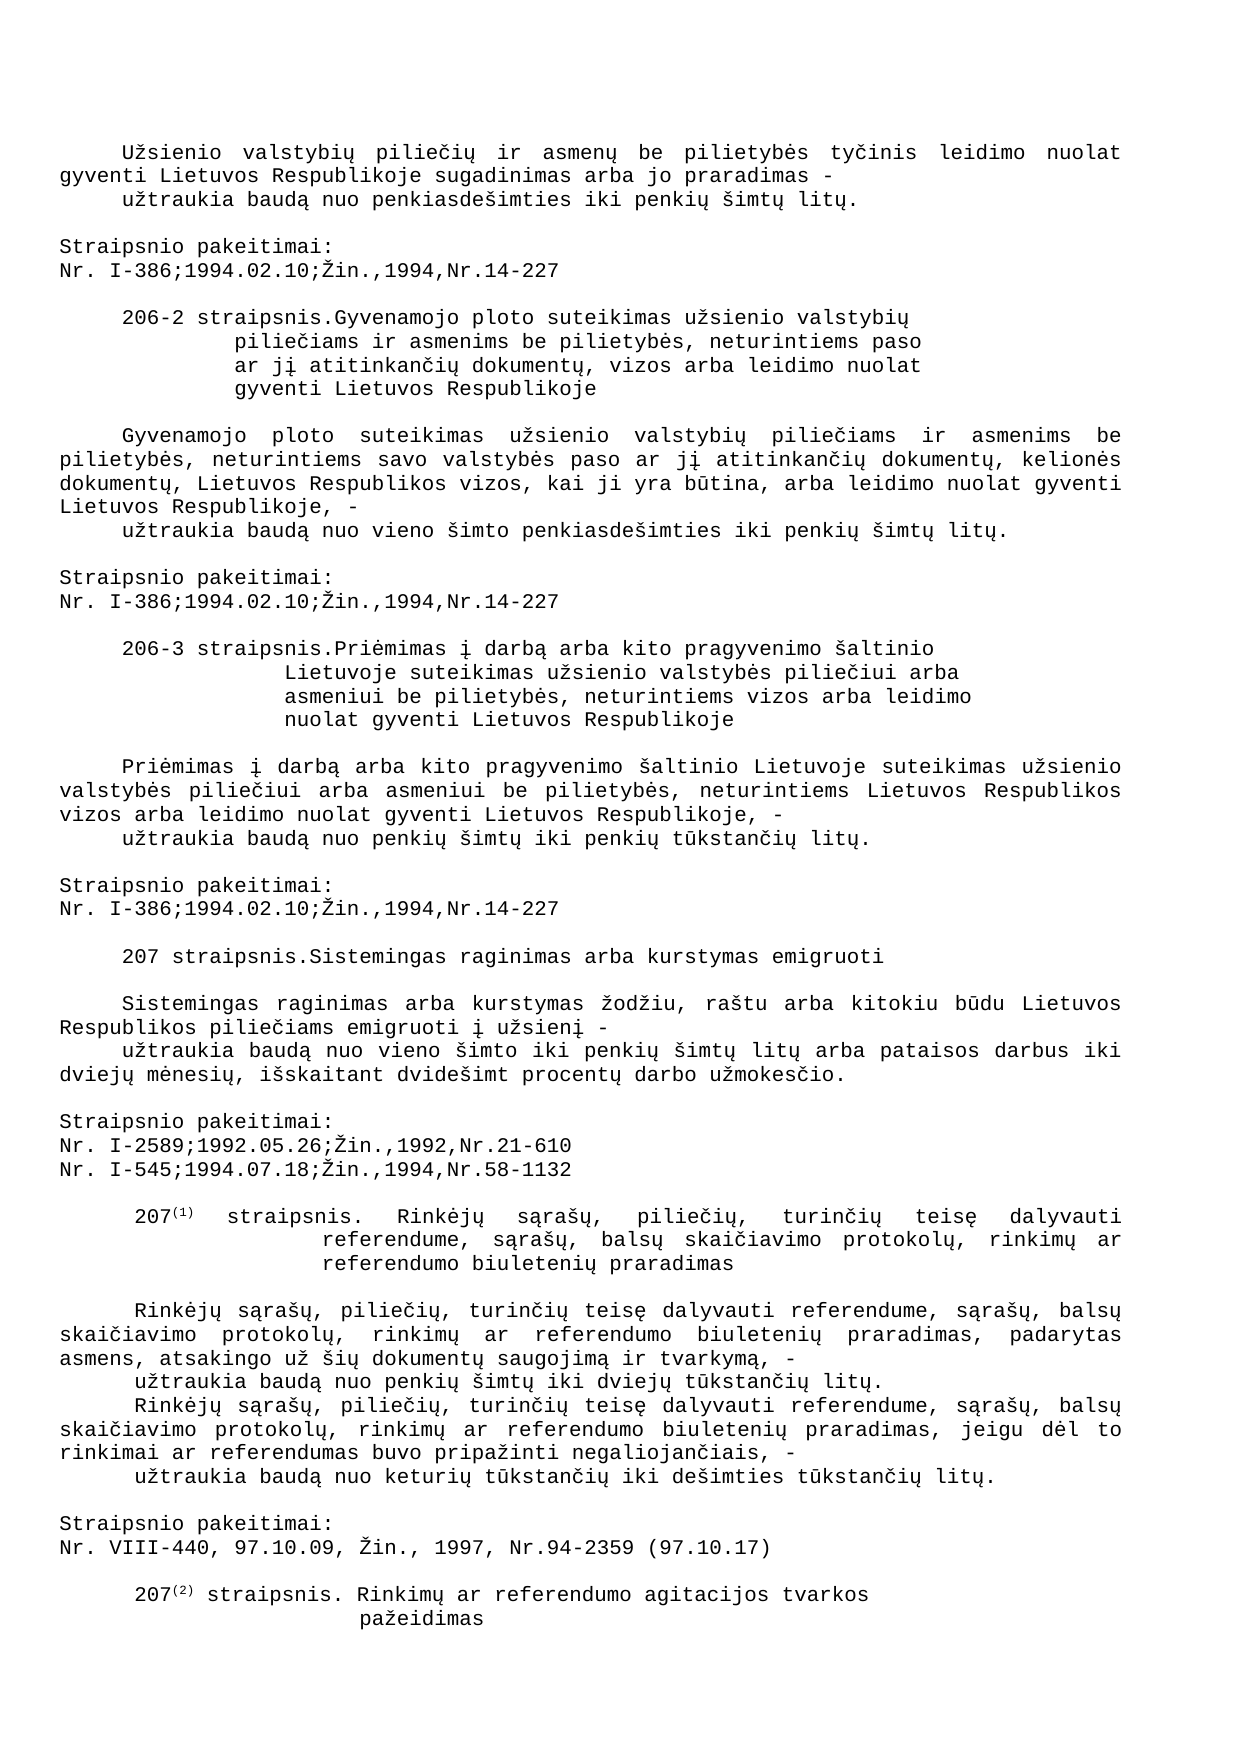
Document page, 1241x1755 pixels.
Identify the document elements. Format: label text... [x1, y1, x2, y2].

text užtraukia baudą nuo vieno šimto penkiasdešimties iki penkių šimtų litų. [59, 520, 1122, 544]
text Užsienio valstybių piliečių ir asmenų be pilietybės tyčinis leidimo nuolat gyventi Lietuvos Respublikoje sugadinimas arba jo praradimas - [59, 142, 1122, 189]
text nuolat gyventi Lietuvos Respublikoje [59, 709, 1122, 733]
text Nr. I-545;1994.07.18;Žin.,1994,Nr.58-1132 [59, 1158, 1122, 1182]
text gyventi Lietuvos Respublikoje [59, 378, 1122, 402]
text Straipsnio pakeitimai: [59, 236, 1122, 260]
text 206-2 straipsnis.Gyvenamojo ploto suteikimas užsienio valstybių [59, 307, 1122, 331]
text Straipsnio pakeitimai: [59, 875, 1122, 898]
text Sistemingas raginimas arba kurstymas žodžiu, raštu arba kitokiu būdu Lietuvos Respublikos piliečiams emigruoti į užsienį - [59, 993, 1122, 1040]
text 207(2) straipsnis. Rinkimų ar referendumo agitacijos tvarkos [59, 1584, 1122, 1608]
text Straipsnio pakeitimai: [59, 567, 1122, 591]
text užtraukia baudą nuo penkiasdešimties iki penkių šimtų litų. [59, 189, 1122, 213]
text Rinkėjų sąrašų, piliečių, turinčių teisę dalyvauti referendume, sąrašų, balsų skaičiavimo protokolų, rinkimų ar referendumo biuletenių praradimas, jeigu dėl to rinkimai ar referendumas buvo pripažinti negaliojančiais, - [59, 1395, 1122, 1466]
text užtraukia baudą nuo vieno šimto iki penkių šimtų litų arba pataisos darbus iki dviejų mėnesių, išskaitant dvidešimt procentų darbo užmokesčio. [59, 1040, 1122, 1088]
text Nr. VIII-440, 97.10.09, Žin., 1997, Nr.94-2359 (97.10.17) [59, 1537, 1122, 1561]
text piliečiams ir asmenims be pilietybės, neturintiems paso [59, 331, 1122, 354]
text užtraukia baudą nuo penkių šimtų iki dviejų tūkstančių litų. [59, 1371, 1122, 1395]
text Gyvenamojo ploto suteikimas užsienio valstybių piliečiams ir asmenims be pilietybės, neturintiems savo valstybės paso ar jį atitinkančių dokumentų, kelionės dokumentų, Lietuvos Respublikos vizos, kai ji yra būtina, arba leidimo nuolat gyventi Lietuvos Respublikoje, - [59, 426, 1122, 520]
text Straipsnio pakeitimai: [59, 1111, 1122, 1135]
text Lietuvoje suteikimas užsienio valstybės piliečiui arba [59, 662, 1122, 686]
text asmeniui be pilietybės, neturintiems vizos arba leidimo [59, 686, 1122, 709]
text užtraukia baudą nuo keturių tūkstančių iki dešimties tūkstančių litų. [59, 1466, 1122, 1489]
text pažeidimas [59, 1608, 1122, 1631]
text Nr. I-2589;1992.05.26;Žin.,1992,Nr.21-610 [59, 1135, 1122, 1158]
text Nr. I-386;1994.02.10;Žin.,1994,Nr.14-227 [59, 591, 1122, 615]
text ar jį atitinkančių dokumentų, vizos arba leidimo nuolat [59, 354, 1122, 378]
text Rinkėjų sąrašų, piliečių, turinčių teisę dalyvauti referendume, sąrašų, balsų skaičiavimo protokolų, rinkimų ar referendumo biuletenių praradimas, padarytas asmens, atsakingo už šių dokumentų saugojimą ir tvarkymą, - [59, 1300, 1122, 1371]
text 206-3 straipsnis.Priėmimas į darbą arba kito pragyvenimo šaltinio [59, 638, 1122, 662]
text Priėmimas į darbą arba kito pragyvenimo šaltinio Lietuvoje suteikimas užsienio valstybės piliečiui arba asmeniui be pilietybės, neturintiems Lietuvos Respublikos vizos arba leidimo nuolat gyventi Lietuvos Respublikoje, - [59, 757, 1122, 827]
text 207(1) straipsnis. Rinkėjų sąrašų, piliečių, turinčių teisę dalyvauti referendume, sąrašų, balsų skaičiavimo protokolų, rinkimų ar referendumo biuletenių praradimas [134, 1206, 1122, 1277]
text Nr. I-386;1994.02.10;Žin.,1994,Nr.14-227 [59, 898, 1122, 922]
text Nr. I-386;1994.02.10;Žin.,1994,Nr.14-227 [59, 260, 1122, 284]
text užtraukia baudą nuo penkių šimtų iki penkių tūkstančių litų. [59, 827, 1122, 851]
text Straipsnio pakeitimai: [59, 1513, 1122, 1537]
text 207 straipsnis.Sistemingas raginimas arba kurstymas emigruoti [59, 946, 1122, 969]
